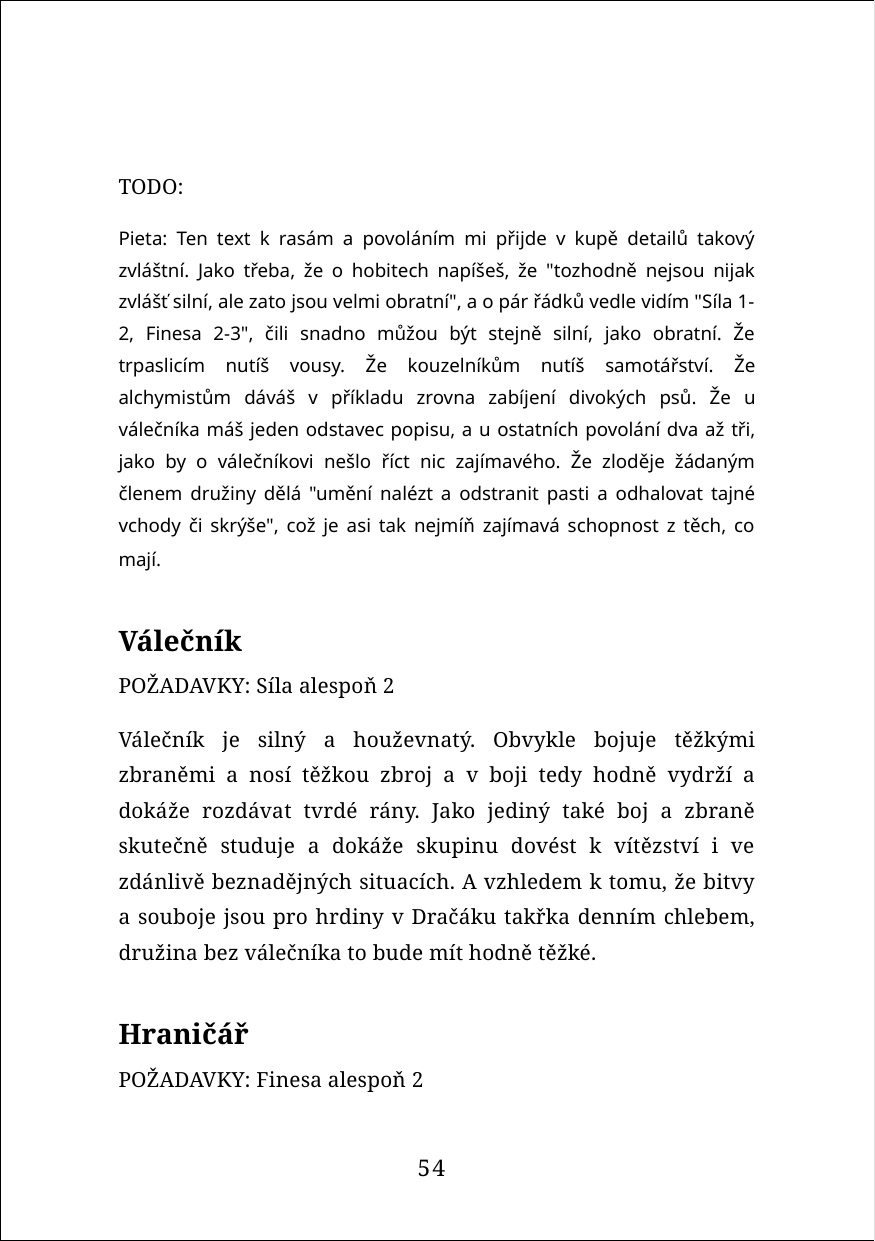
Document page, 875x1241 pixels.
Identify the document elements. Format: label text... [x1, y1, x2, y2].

text Pieta: Ten text k rasám a povoláním mi přijde v kupě detailů takový zvláštní. Jako třeba, že o hobitech napíšeš, že "tozhodně nejsou nijak zvlášť silní, ale zato jsou velmi obratní", a o pár řádků vedle vidím "Síla 1-2, Finesa 2-3", čili snadno můžou být stejně silní, jako obratní. Že trpaslicím nutíš vousy. Že kouzelníkům nutíš samotářství. Že alchymistům dáváš v příkladu zrovna zabíjení divokých psů. Že u válečníka máš jeden odstavec popisu, a u ostatních povolání dva až tři, jako by o válečníkovi nešlo říct nic zajímavého. Že zloděje žádaným členem družiny dělá "umění nalézt a odstranit pasti a odhalovat tajné vchody či skrýše", což je asi tak nejmíň zajímavá schopnost z těch, co mají. [118, 225, 756, 573]
text POŽADAVKY: Finesa alespoň 2 [118, 1065, 756, 1093]
subtitle Válečník [118, 621, 756, 660]
text POŽADAVKY: Síla alespoň 2 [118, 671, 756, 700]
text TODO: [118, 172, 756, 200]
text Válečník je silný a houževnatý. Obvykle bojuje těžkými zbraněmi a nosí těžkou zbroj a v boji tedy hodně vydrží a dokáže rozdávat tvrdé rány. Jako jediný také boj a zbraně skutečně studuje a dokáže skupinu dovést k vítězství i ve zdánlivě beznadějných situacích. A vzhledem k tomu, že bitvy a souboje jsou pro hrdiny v Dračáku takřka denním chlebem, družina bez válečníka to bude mít hodně těžké. [118, 725, 756, 966]
subtitle Hraničář [118, 1015, 756, 1053]
